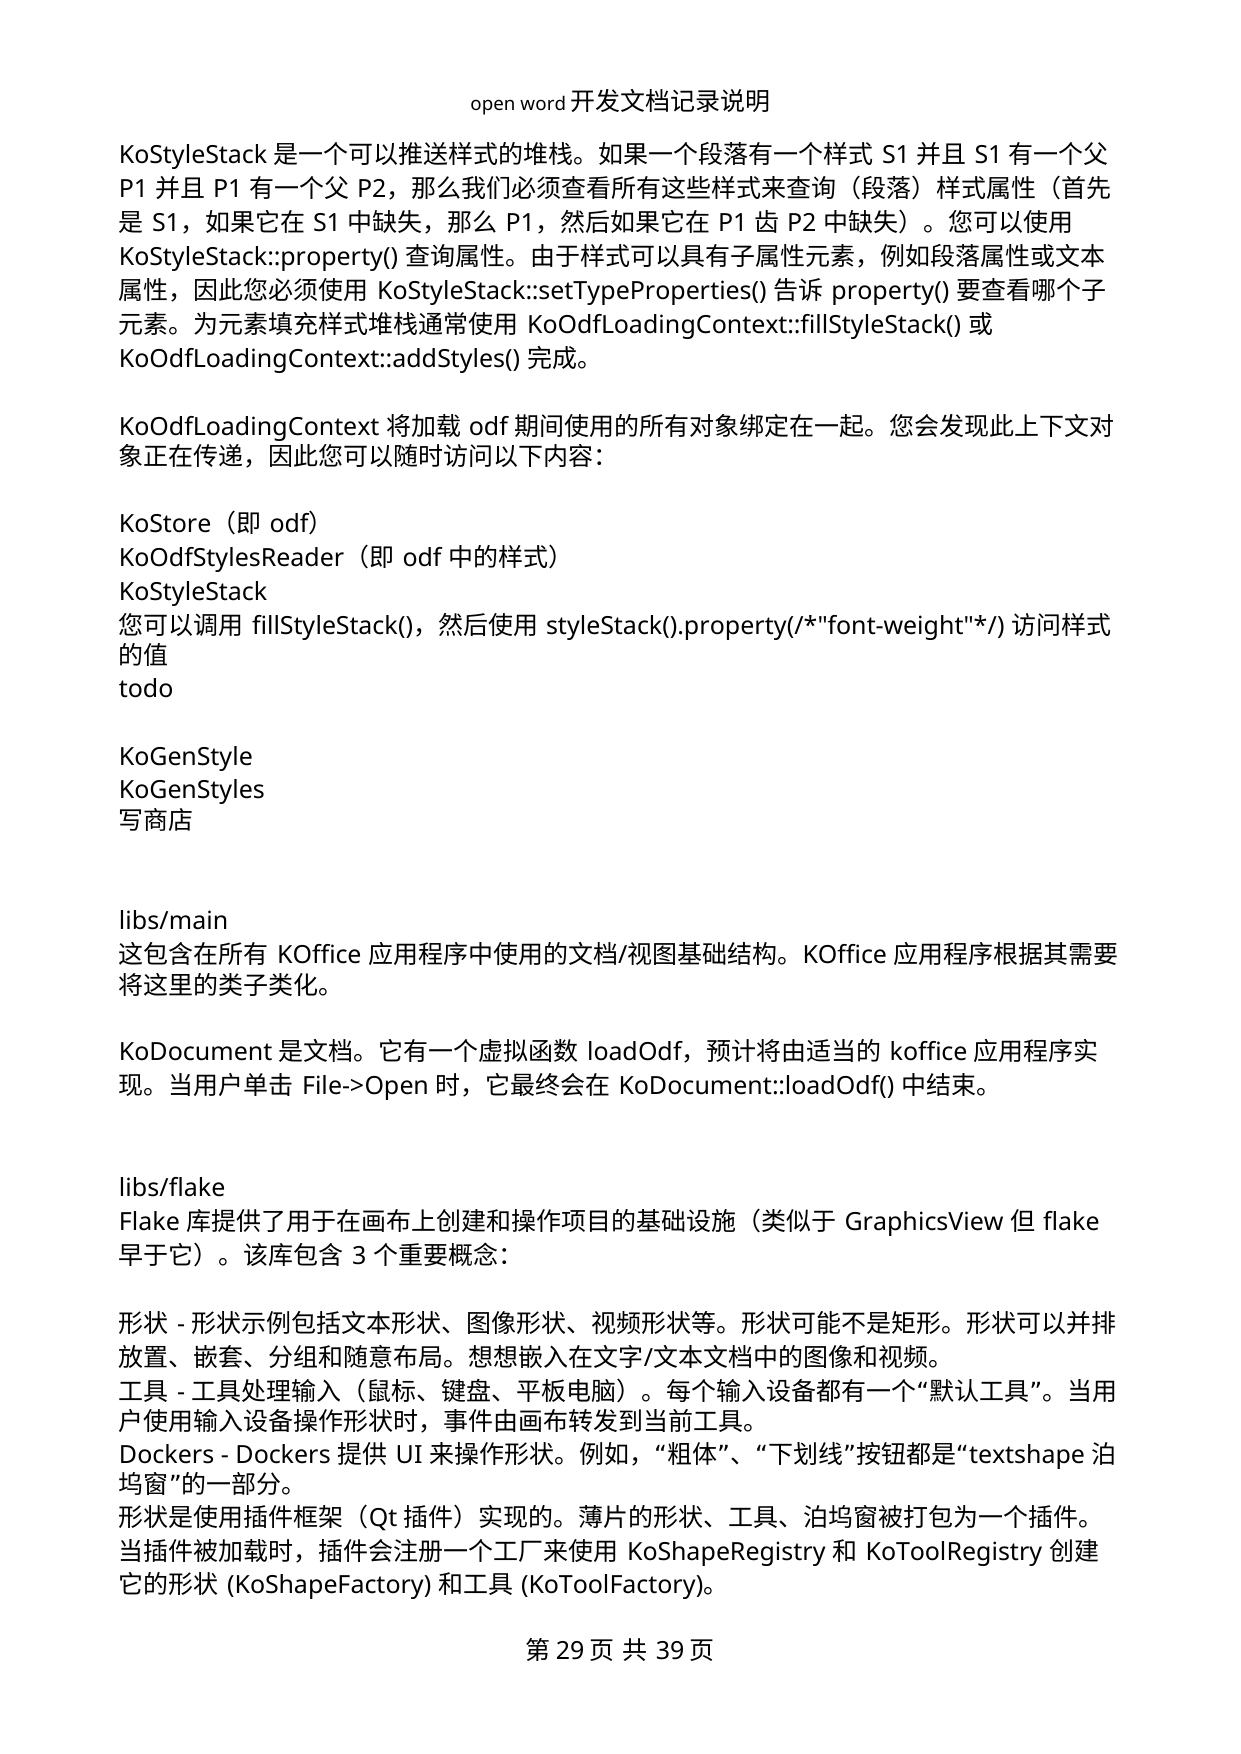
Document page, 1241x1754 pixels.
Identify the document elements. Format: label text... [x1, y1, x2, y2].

text Dockers - Dockers 提供 UI 来操作形状。例如，“粗体”、“下划线”按钮都是“textshape 泊坞窗”的一部分。 [119, 1437, 1121, 1499]
text KoOdfStylesReader（即 odf 中的样式） [119, 540, 1121, 574]
text 形状 - 形状示例包括文本形状、图像形状、视频形状等。形状可能不是矩形。形状可以并排放置、嵌套、分组和随意布局。想想嵌入在文字/文本文档中的图像和视频。 [119, 1306, 1121, 1374]
text KoOdfLoadingContext 将加载 odf 期间使用的所有对象绑定在一起。您会发现此上下文对象正在传递，因此您可以随时访问以下内容： [119, 409, 1121, 472]
text Flake 库提供了用于在画布上创建和操作项目的基础设施（类似于 GraphicsView 但 flake 早于它）。该库包含 3 个重要概念： [119, 1204, 1121, 1272]
text 这包含在所有 KOffice 应用程序中使用的文档/视图基础结构。KOffice 应用程序根据其需要将这里的类子类化。 [119, 937, 1121, 1000]
text 写商店 [119, 806, 1121, 835]
text KoGenStyle [119, 738, 1121, 772]
text KoDocument 是文档。它有一个虚拟函数 loadOdf，预计将由适当的 koffice 应用程序实现。当用户单击 File->Open 时，它最终会在 KoDocument::loadOdf() 中结束。 [119, 1034, 1121, 1102]
text KoStyleStack [119, 574, 1121, 608]
text 您可以调用 fillStyleStack()，然后使用 styleStack().property(/*"font-weight"*/) 访问样式的值 [119, 608, 1121, 671]
text libs/flake [119, 1170, 1121, 1204]
text KoStore（即 odf） [119, 506, 1121, 540]
text KoGenStyles [119, 772, 1121, 806]
text KoStyleStack 是一个可以推送样式的堆栈。如果一个段落有一个样式 S1 并且 S1 有一个父 P1 并且 P1 有一个父 P2，那么我们必须查看所有这些样式来查询（段落）样式属性（首先是 S1，如果它在 S1 中缺失，那么 P1，然后如果它在 P1 齿 P2 中缺失）。您可以使用 KoStyleStack::property() 查询属性。由于样式可以具有子属性元素，例如段落属性或文本属性，因此您必须使用 KoStyleStack::setTypeProperties() 告诉 property() 要查看哪个子元素。为元素填充样式堆栈通常使用 KoOdfLoadingContext::fillStyleStack() 或 KoOdfLoadingContext::addStyles() 完成。 [119, 137, 1121, 375]
text 工具 - 工具处理输入（鼠标、键盘、平板电脑）。每个输入设备都有一个“默认工具”。当用户使用输入设备操作形状时，事件由画布转发到当前工具。 [119, 1374, 1121, 1437]
text todo [119, 671, 1121, 704]
text libs/main [119, 903, 1121, 937]
text 形状是使用插件框架（Qt 插件）实现的。薄片的形状、工具、泊坞窗被打包为一个插件。当插件被加载时，插件会注册一个工厂来使用 KoShapeRegistry 和 KoToolRegistry 创建它的形状 (KoShapeFactory) 和工具 (KoToolFactory)。 [119, 1499, 1121, 1601]
